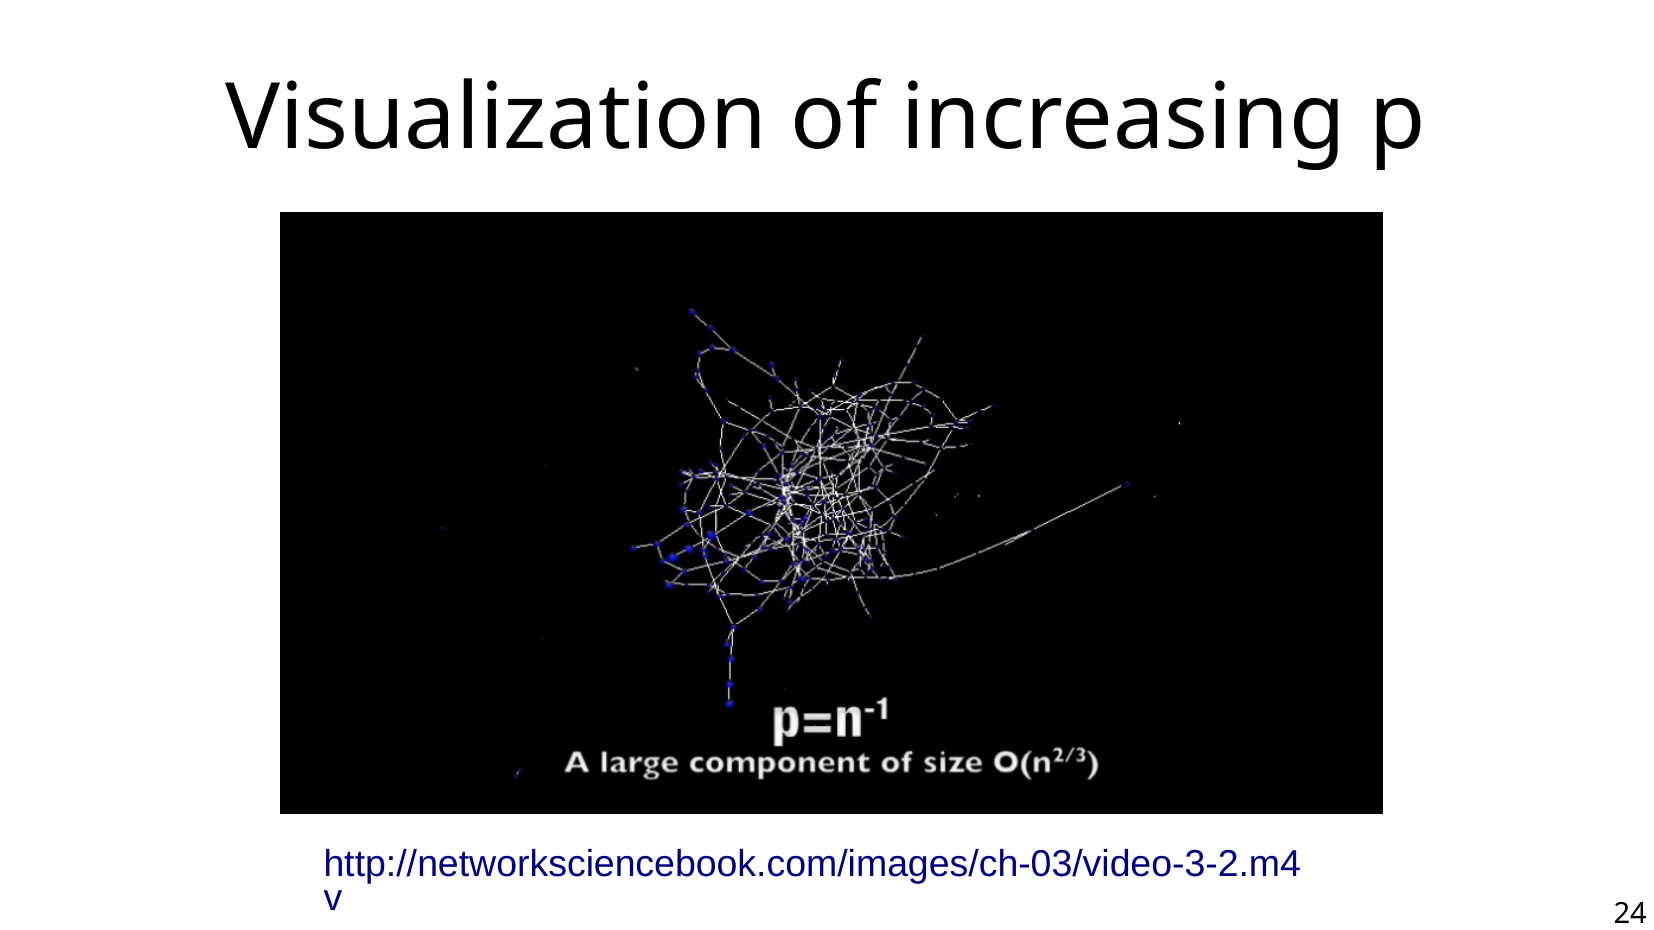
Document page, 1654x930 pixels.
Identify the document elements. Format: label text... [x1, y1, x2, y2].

text_box http://networksciencebook.com/images/ch-03/video-3-2.m4v [308, 834, 1335, 921]
picture [280, 212, 1383, 814]
title Visualization of increasing p [82, 1, 1571, 225]
